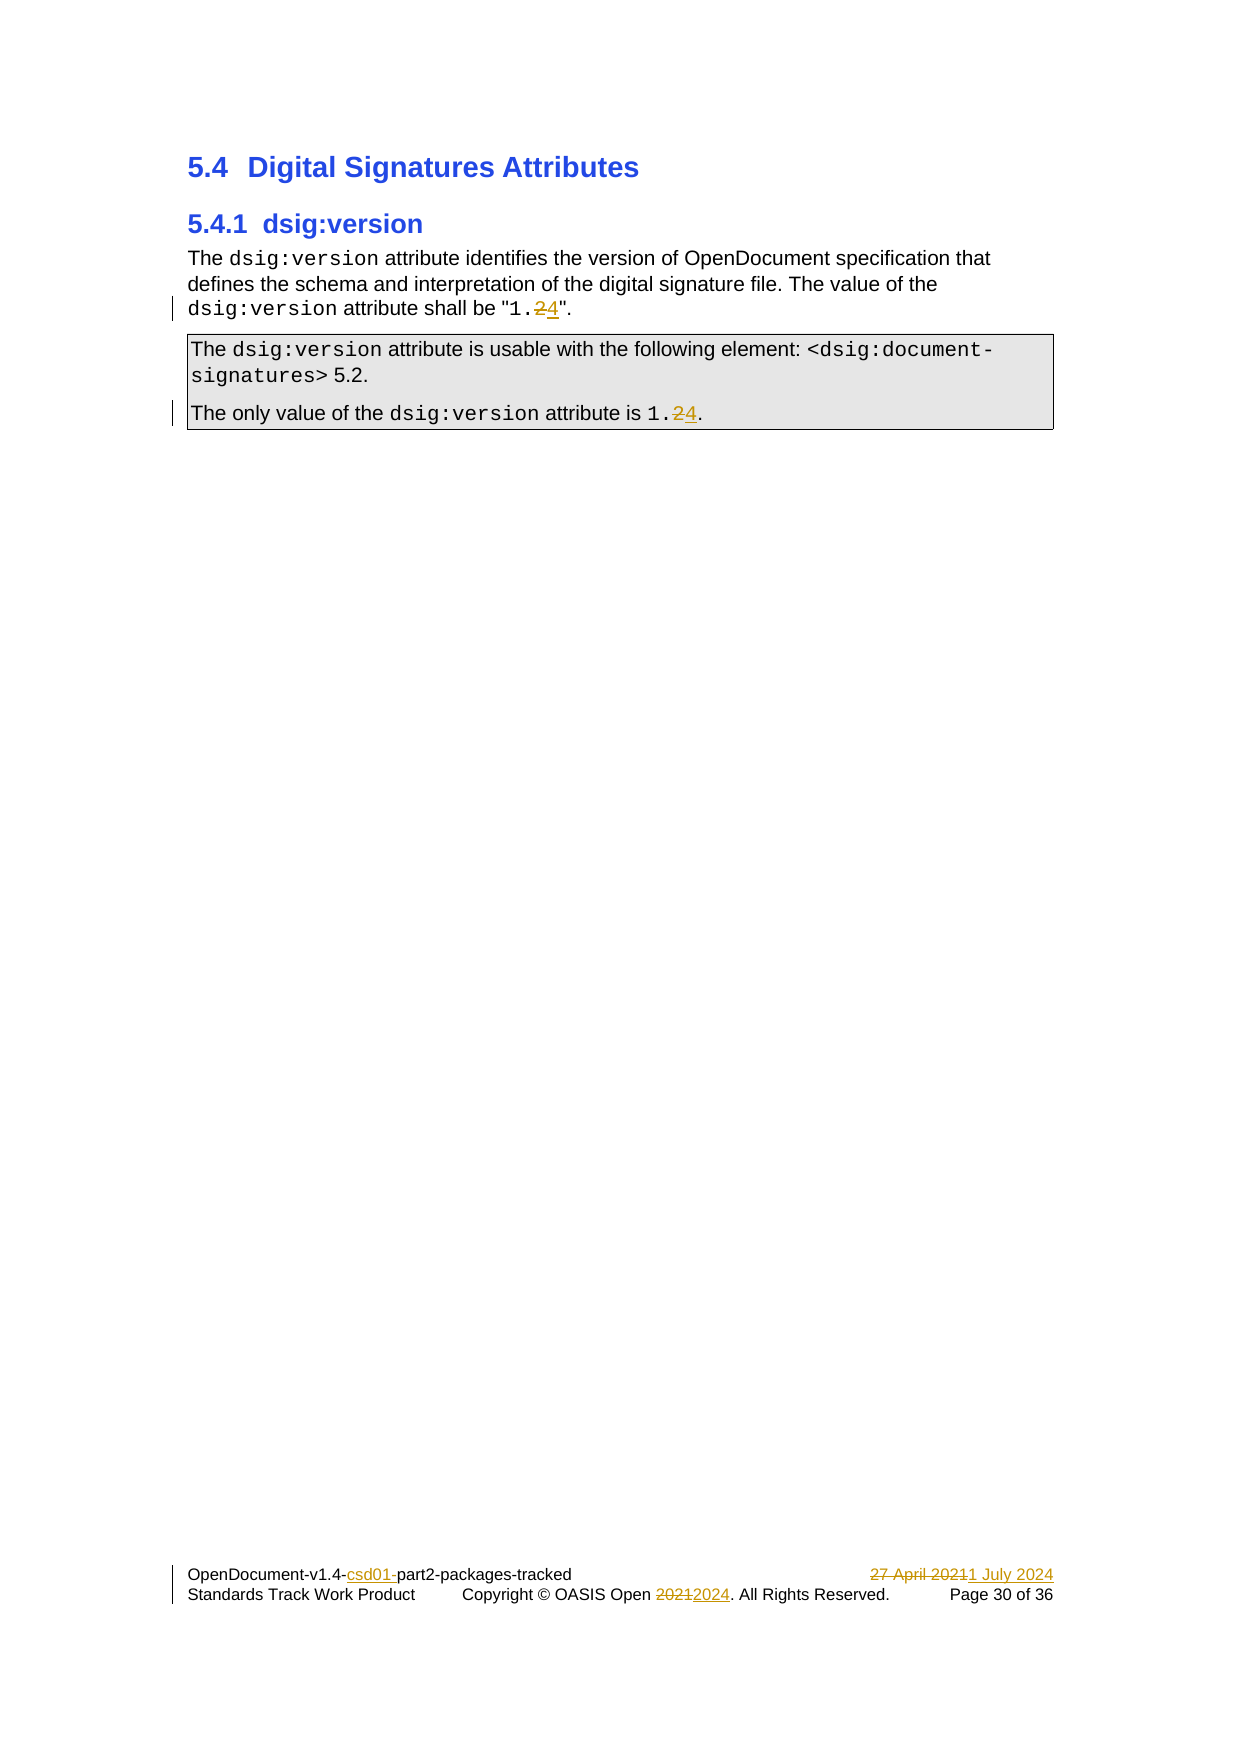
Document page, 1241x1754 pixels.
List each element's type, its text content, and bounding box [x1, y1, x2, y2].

list The dsig:version attribute is usable with the following element: <dsig:document-signatures> 5.2. [188, 335, 1053, 388]
text The dsig:version attribute identifies the version of OpenDocument specification that defines the schema and interpretation of the digital signature file. The value of the dsig:version attribute shall be "1.4". [187, 246, 1053, 321]
subtitle Digital Signatures Attributes [187, 150, 1053, 183]
subtitle dsig:version [187, 208, 1053, 240]
list The only value of the dsig:version attribute is 1.4. [188, 397, 1053, 429]
